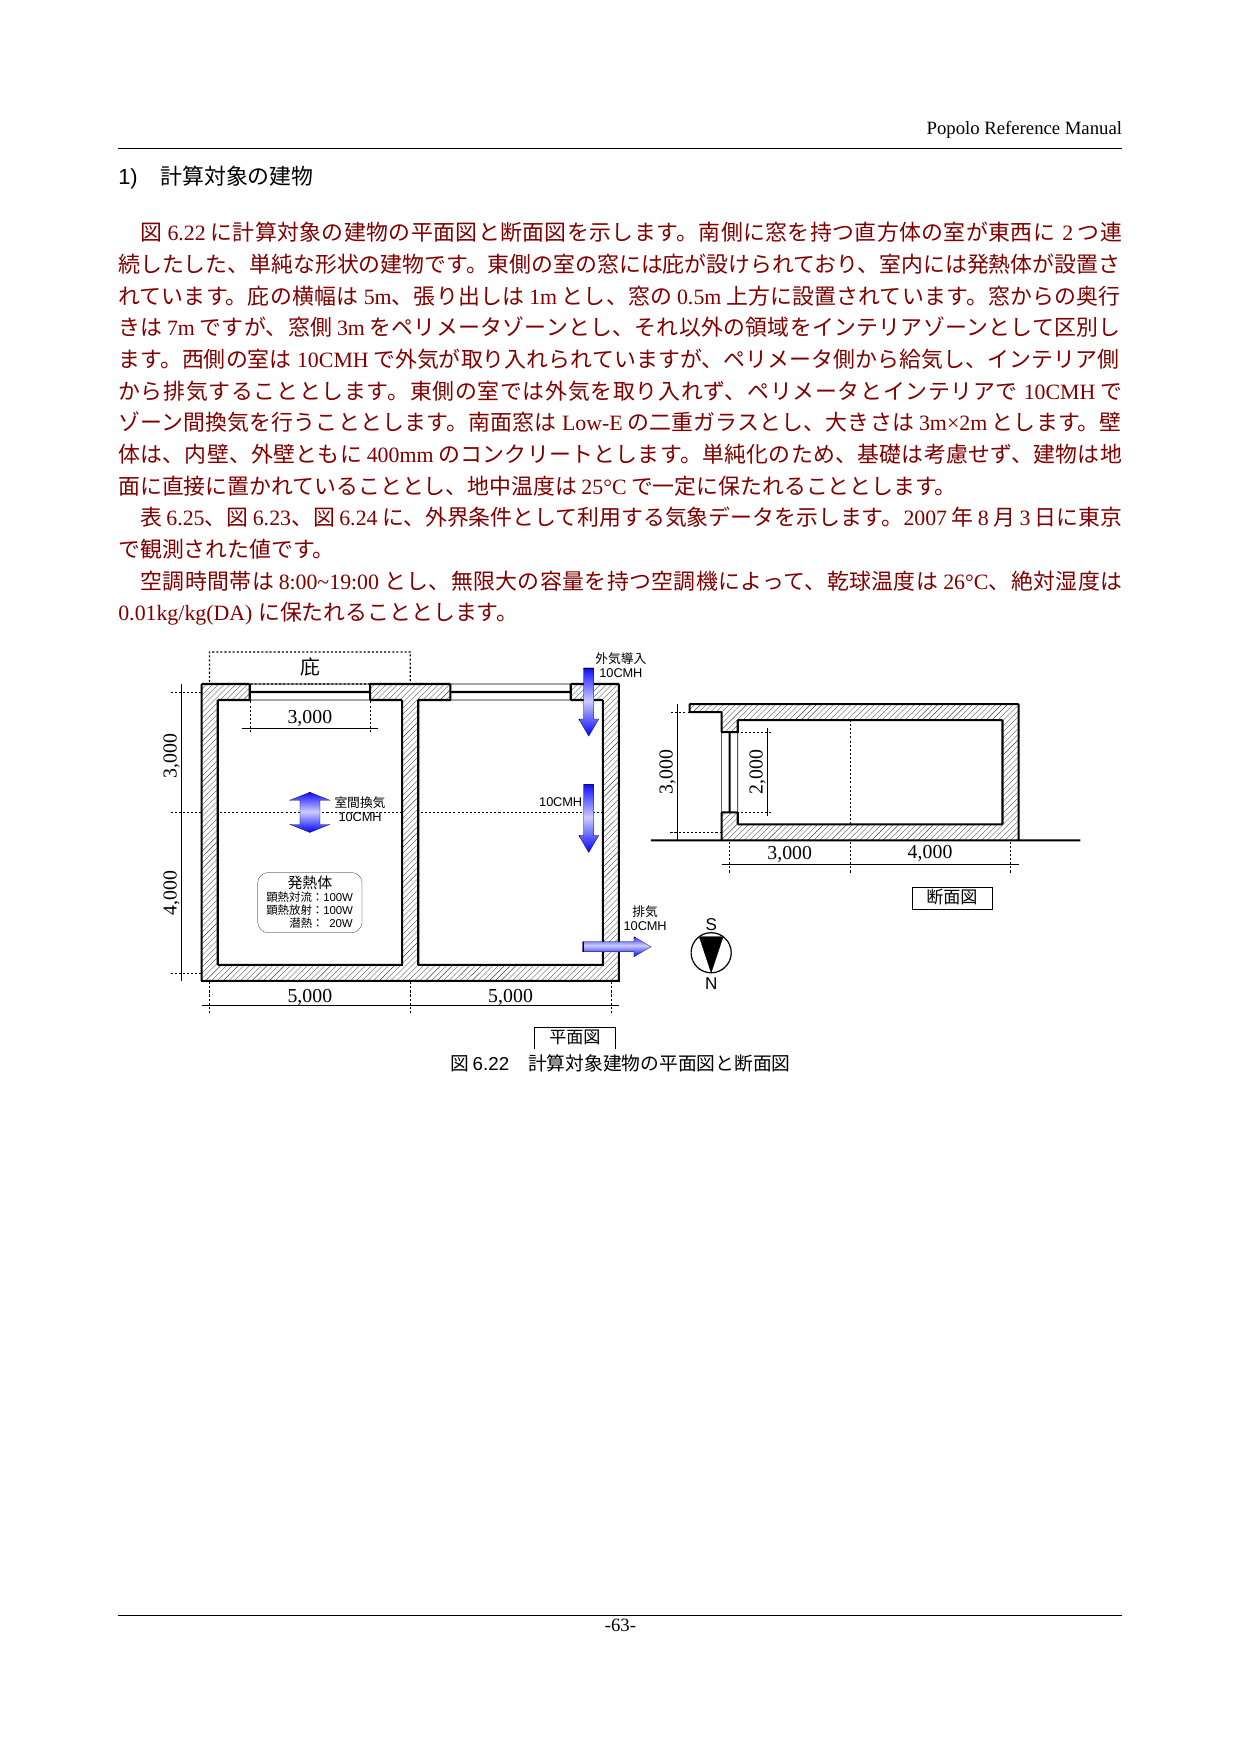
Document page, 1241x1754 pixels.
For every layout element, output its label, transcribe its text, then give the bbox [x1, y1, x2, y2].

subtitle 計算対象の建物 [118, 159, 1122, 191]
text 図6.22 計算対象建物の平面図と断面図 [118, 651, 1122, 1076]
text 空調時間帯は8:00~19:00とし、無限大の容量を持つ空調機によって、乾球温度は26°C、絶対湿度は0.01kg/kg(DA) に保たれることとします。 [118, 564, 1122, 627]
text 表6.25、図6.23、図6.24に、外界条件として利用する気象データを示します。2007年8月3日に東京で観測された値です。 [118, 500, 1122, 564]
text 図6.22に計算対象の建物の平面図と断面図を示します。南側に窓を持つ直方体の室が東西に2つ連続したした、単純な形状の建物です。東側の室の窓には庇が設けられており、室内には発熱体が設置されています。庇の横幅は5m、張り出しは1mとし、窓の0.5m上方に設置されています。窓からの奥行きは7mですが、窓側3mをペリメータゾーンとし、それ以外の領域をインテリアゾーンとして区別します。西側の室は10CMHで外気が取り入れられていますが、ペリメータ側から給気し、インテリア側から排気することとします。東側の室では外気を取り入れず、ペリメータとインテリアで10CMHでゾーン間換気を行うこととします。南面窓はLow-Eの二重ガラスとし、大きさは3m×2mとします。壁体は、内壁、外壁ともに400mmのコンクリートとします。単純化のため、基礎は考慮せず、建物は地面に直接に置かれていることとし、地中温度は25°Cで一定に保たれることとします。 [118, 215, 1122, 500]
